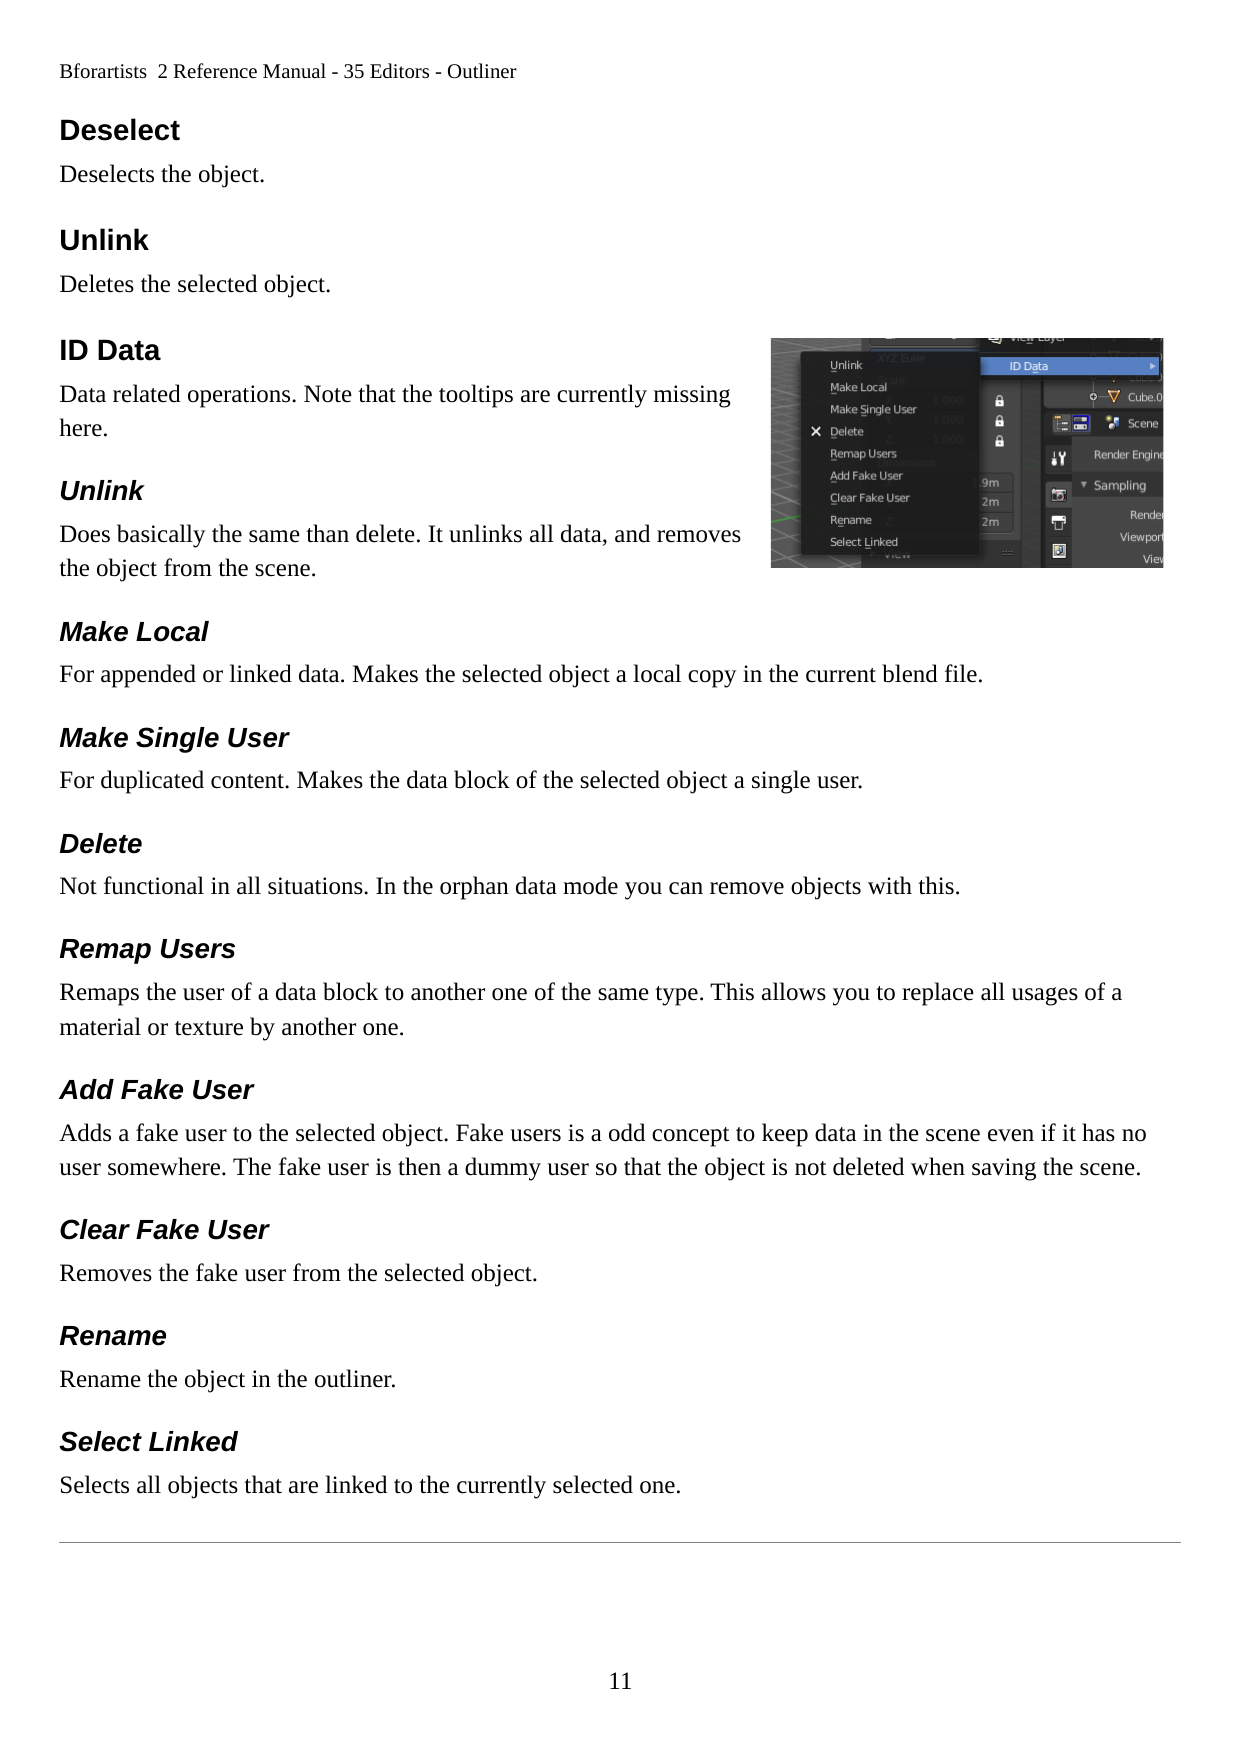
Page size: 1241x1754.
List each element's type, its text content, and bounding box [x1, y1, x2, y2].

text For appended or linked data. Makes the selected object a local copy in the current blend file. [59, 659, 1181, 688]
subtitle Unlink [59, 222, 1181, 256]
text Selects all objects that are linked to the currently selected one. [59, 1470, 1181, 1499]
text Deletes the selected object. [59, 269, 1181, 297]
subtitle Make Local [59, 615, 1181, 647]
text Rename the object in the outliner. [59, 1364, 1181, 1393]
subtitle [1164, 475, 1181, 507]
subtitle Rename [59, 1320, 1181, 1352]
subtitle Select Linked [59, 1426, 1181, 1457]
picture [770, 338, 1164, 568]
subtitle ID Data [59, 332, 1181, 366]
text Does basically the same than delete. It unlinks all data, and removes the object from the scene. [59, 519, 1181, 582]
subtitle Delete [59, 827, 1181, 859]
text Removes the fake user from the selected object. [59, 1258, 1181, 1287]
text Remaps the user of a data block to another one of the same type. This allows you to replace all usages of a material or texture by another one. [59, 977, 1181, 1041]
text Deselects the object. [59, 159, 1181, 188]
text Adds a fake user to the selected object. Fake users is a odd concept to keep data in the scene even if it has no user somewhere. The fake user is then a dummy user so that the object is not deleted when saving the scene. [59, 1118, 1181, 1181]
text Data related operations. Note that the tooltips are currently missing here. [59, 379, 770, 442]
text Not functional in all situations. In the orphan data mode you can remove objects with this. [59, 871, 1181, 900]
subtitle Add Fake User [59, 1073, 1181, 1105]
subtitle Deselect [59, 113, 1181, 146]
subtitle Remap Users [59, 933, 1181, 965]
subtitle Clear Fake User [59, 1214, 1181, 1246]
subtitle Unlink [59, 475, 770, 507]
subtitle Make Single User [59, 721, 1181, 753]
text For duplicated content. Makes the data block of the selected object a single user. [59, 765, 1181, 794]
